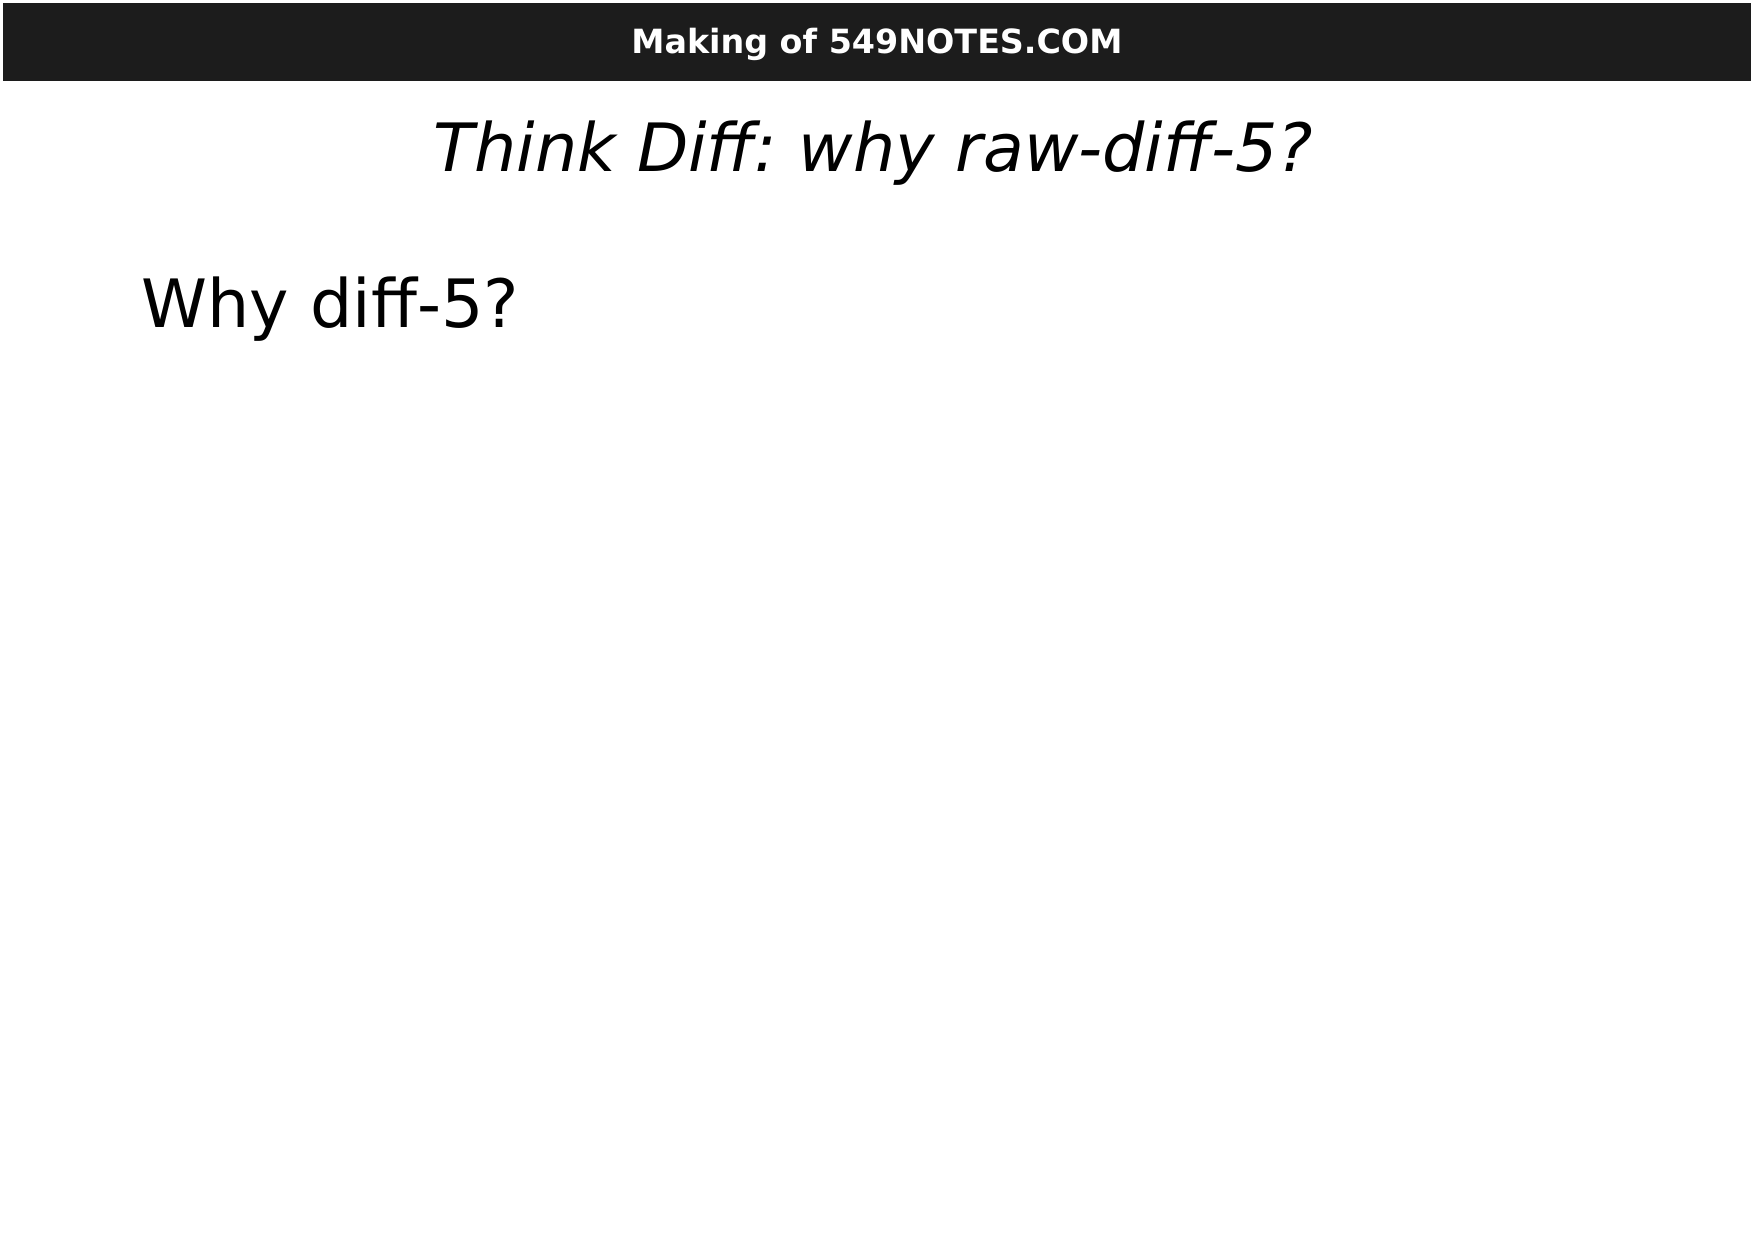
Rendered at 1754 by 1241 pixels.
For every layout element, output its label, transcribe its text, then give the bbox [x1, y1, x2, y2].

text Why diff-5? [3, 265, 1751, 343]
text Think Diff: why raw-diff-5? [3, 110, 1751, 188]
